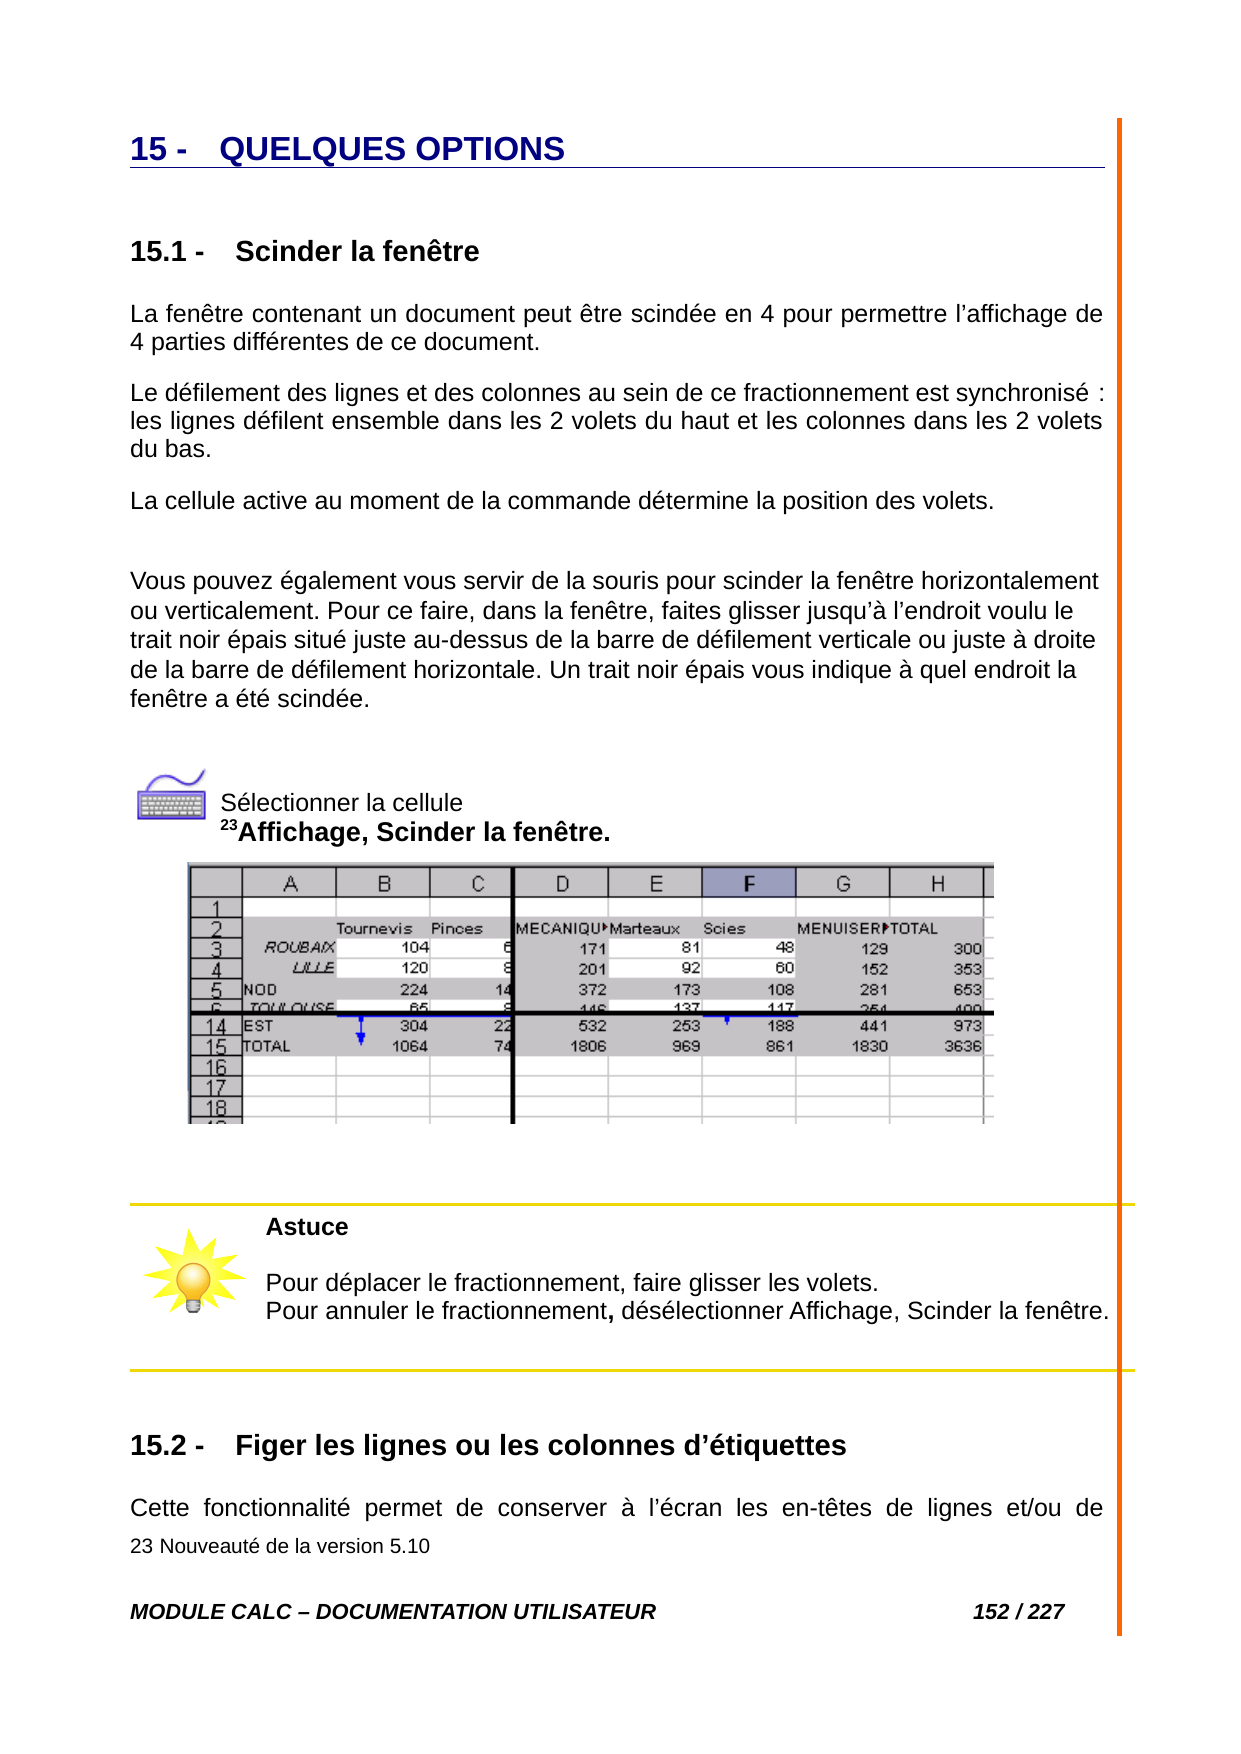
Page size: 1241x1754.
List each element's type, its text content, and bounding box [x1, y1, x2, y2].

picture [187, 862, 994, 1124]
text Sélectionner la cellule [209, 789, 1105, 817]
text Nouveauté de la version 5.10 [130, 1534, 1105, 1558]
text La cellule active au moment de la commande détermine la position des volets. [130, 487, 1105, 514]
subtitle Figer les lignes ou les colonnes d’étiquettes [130, 1429, 1105, 1462]
table_header [130, 1206, 259, 1368]
text Le défilement des lignes et des colonnes au sein de ce fractionnement est synchronisé : les lignes défilent ensemble dans les 2 volets du haut et les colonnes dans les 2 volets du bas. [130, 379, 1105, 463]
picture [133, 758, 209, 834]
subtitle Quelques options [130, 130, 1105, 167]
picture [135, 1211, 254, 1330]
subtitle Scinder la fenêtre [130, 235, 1105, 268]
table_header Astuce Pour déplacer le fractionnement, faire glisser les volets. Pour annuler le fractionnement, désélectionner Affichage, Scinder la fenêtre. [260, 1206, 1117, 1368]
text Affichage, Scinder la fenêtre. [130, 817, 1105, 847]
text Cette fonctionnalité permet de conserver à l’écran les en-têtes de lignes et/ou de [130, 1493, 1105, 1521]
text La fenêtre contenant un document peut être scindée en 4 pour permettre l’affichage de 4 parties différentes de ce document. [130, 300, 1105, 356]
text Vous pouvez également vous servir de la souris pour scinder la fenêtre horizontalement ou verticalement. Pour ce faire, dans la fenêtre, faites glisser jusqu’à l’endroit voulu le trait noir épais situé juste au-dessus de la barre de défilement verticale ou juste à droite de la barre de défilement horizontale. Un trait noir épais vous indique à quel endroit la fenêtre a été scindée. [130, 566, 1105, 713]
